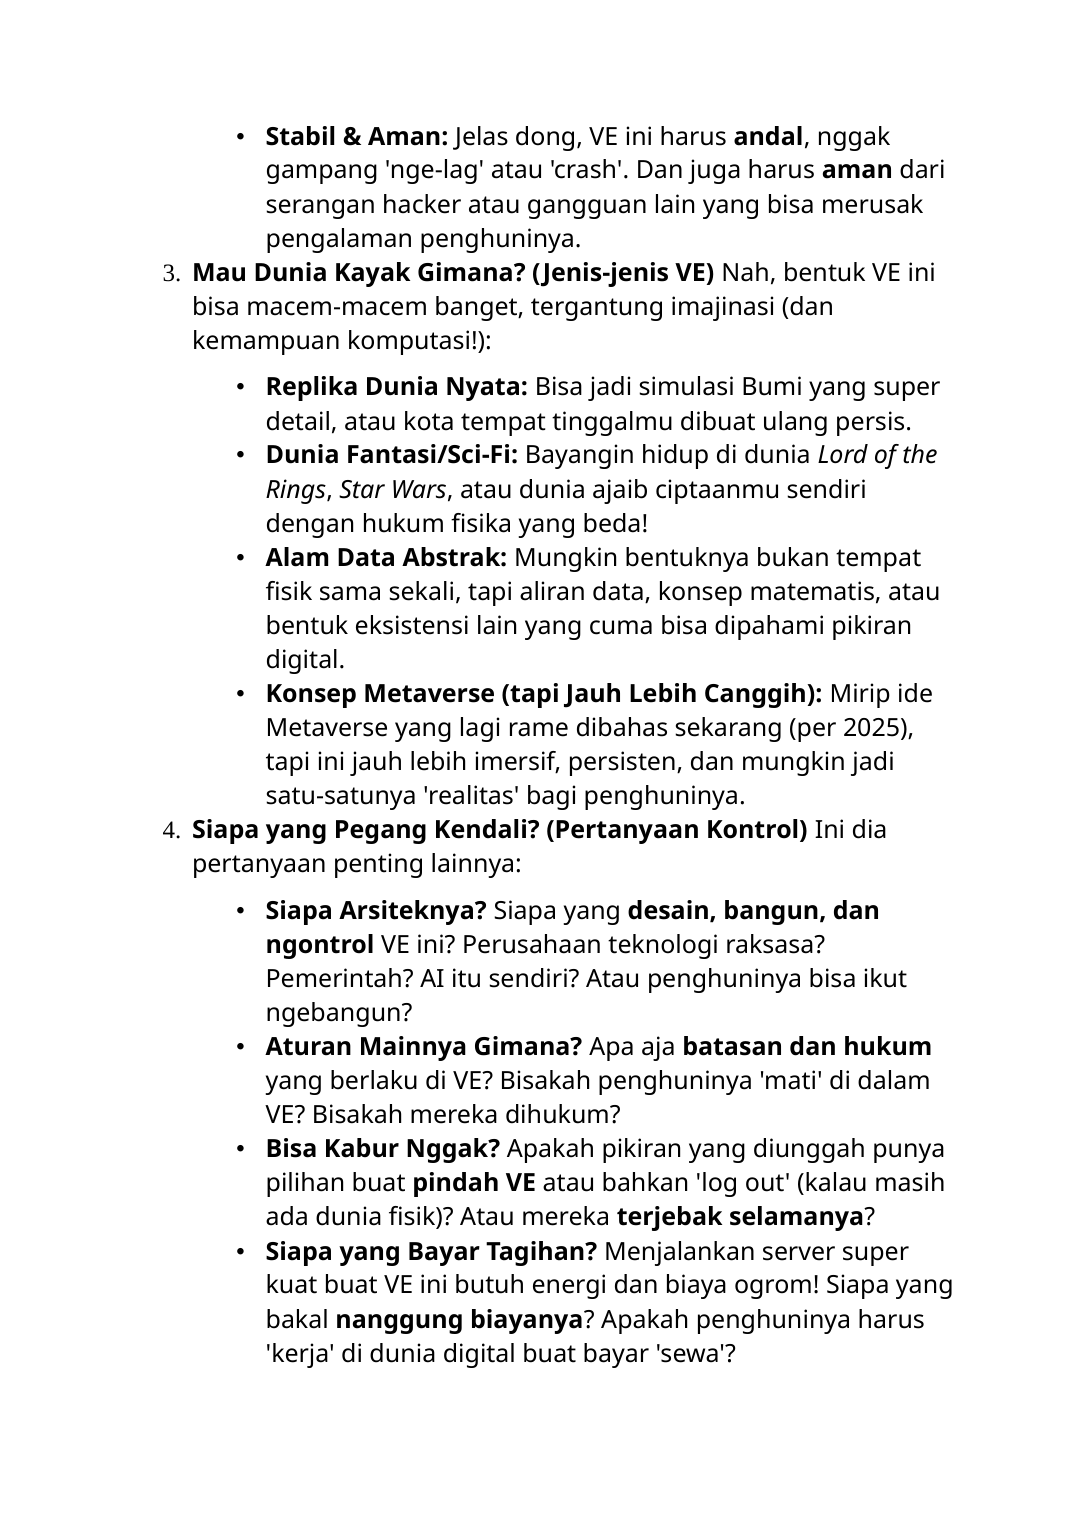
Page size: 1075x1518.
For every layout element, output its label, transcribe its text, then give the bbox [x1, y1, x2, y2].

list Mau Dunia Kayak Gimana? (Jenis-jenis VE) Nah, bentuk VE ini bisa macem-macem banget, tergantung imajinasi (dan kemampuan komputasi!): [162, 254, 957, 357]
list Aturan Mainnya Gimana? Apa aja batasan dan hukum yang berlaku di VE? Bisakah penghuninya 'mati' di dalam VE? Bisakah mereka dihukum? [236, 1029, 957, 1131]
list Bisa Kabur Nggak? Apakah pikiran yang diunggah punya pilihan buat pindah VE atau bahkan 'log out' (kalau masih ada dunia fisik)? Atau mereka terjebak selamanya? [236, 1131, 957, 1233]
list Alam Data Abstrak: Mungkin bentuknya bukan tempat fisik sama sekali, tapi aliran data, konsep matematis, atau bentuk eksistensi lain yang cuma bisa dipahami pikiran digital. [236, 539, 957, 676]
list Stabil & Aman: Jelas dong, VE ini harus andal, nggak gampang 'nge-lag' atau 'crash'. Dan juga harus aman dari serangan hacker atau gangguan lain yang bisa merusak pengalaman penghuninya. [236, 118, 957, 254]
list Siapa Arsiteknya? Siapa yang desain, bangun, dan ngontrol VE ini? Perusahaan teknologi raksasa? Pemerintah? AI itu sendiri? Atau penghuninya bisa ikut ngebangun? [236, 892, 957, 1029]
list Siapa yang Bayar Tagihan? Menjalankan server super kuat buat VE ini butuh energi dan biaya ogrom! Siapa yang bakal nanggung biayanya? Apakah penghuninya harus 'kerja' di dunia digital buat bayar 'sewa'? [236, 1233, 957, 1369]
list Konsep Metaverse (tapi Jauh Lebih Canggih): Mirip ide Metaverse yang lagi rame dibahas sekarang (per 2025), tapi ini jauh lebih imersif, persisten, dan mungkin jadi satu-satunya 'realitas' bagi penghuninya. [236, 676, 957, 812]
list Replika Dunia Nyata: Bisa jadi simulasi Bumi yang super detail, atau kota tempat tinggalmu dibuat ulang persis. [236, 369, 957, 437]
list Siapa yang Pegang Kendali? (Pertanyaan Kontrol) Ini dia pertanyaan penting lainnya: [162, 812, 957, 880]
list Dunia Fantasi/Sci-Fi: Bayangin hidup di dunia Lord of the Rings, Star Wars, atau dunia ajaib ciptaanmu sendiri dengan hukum fisika yang beda! [236, 437, 957, 539]
